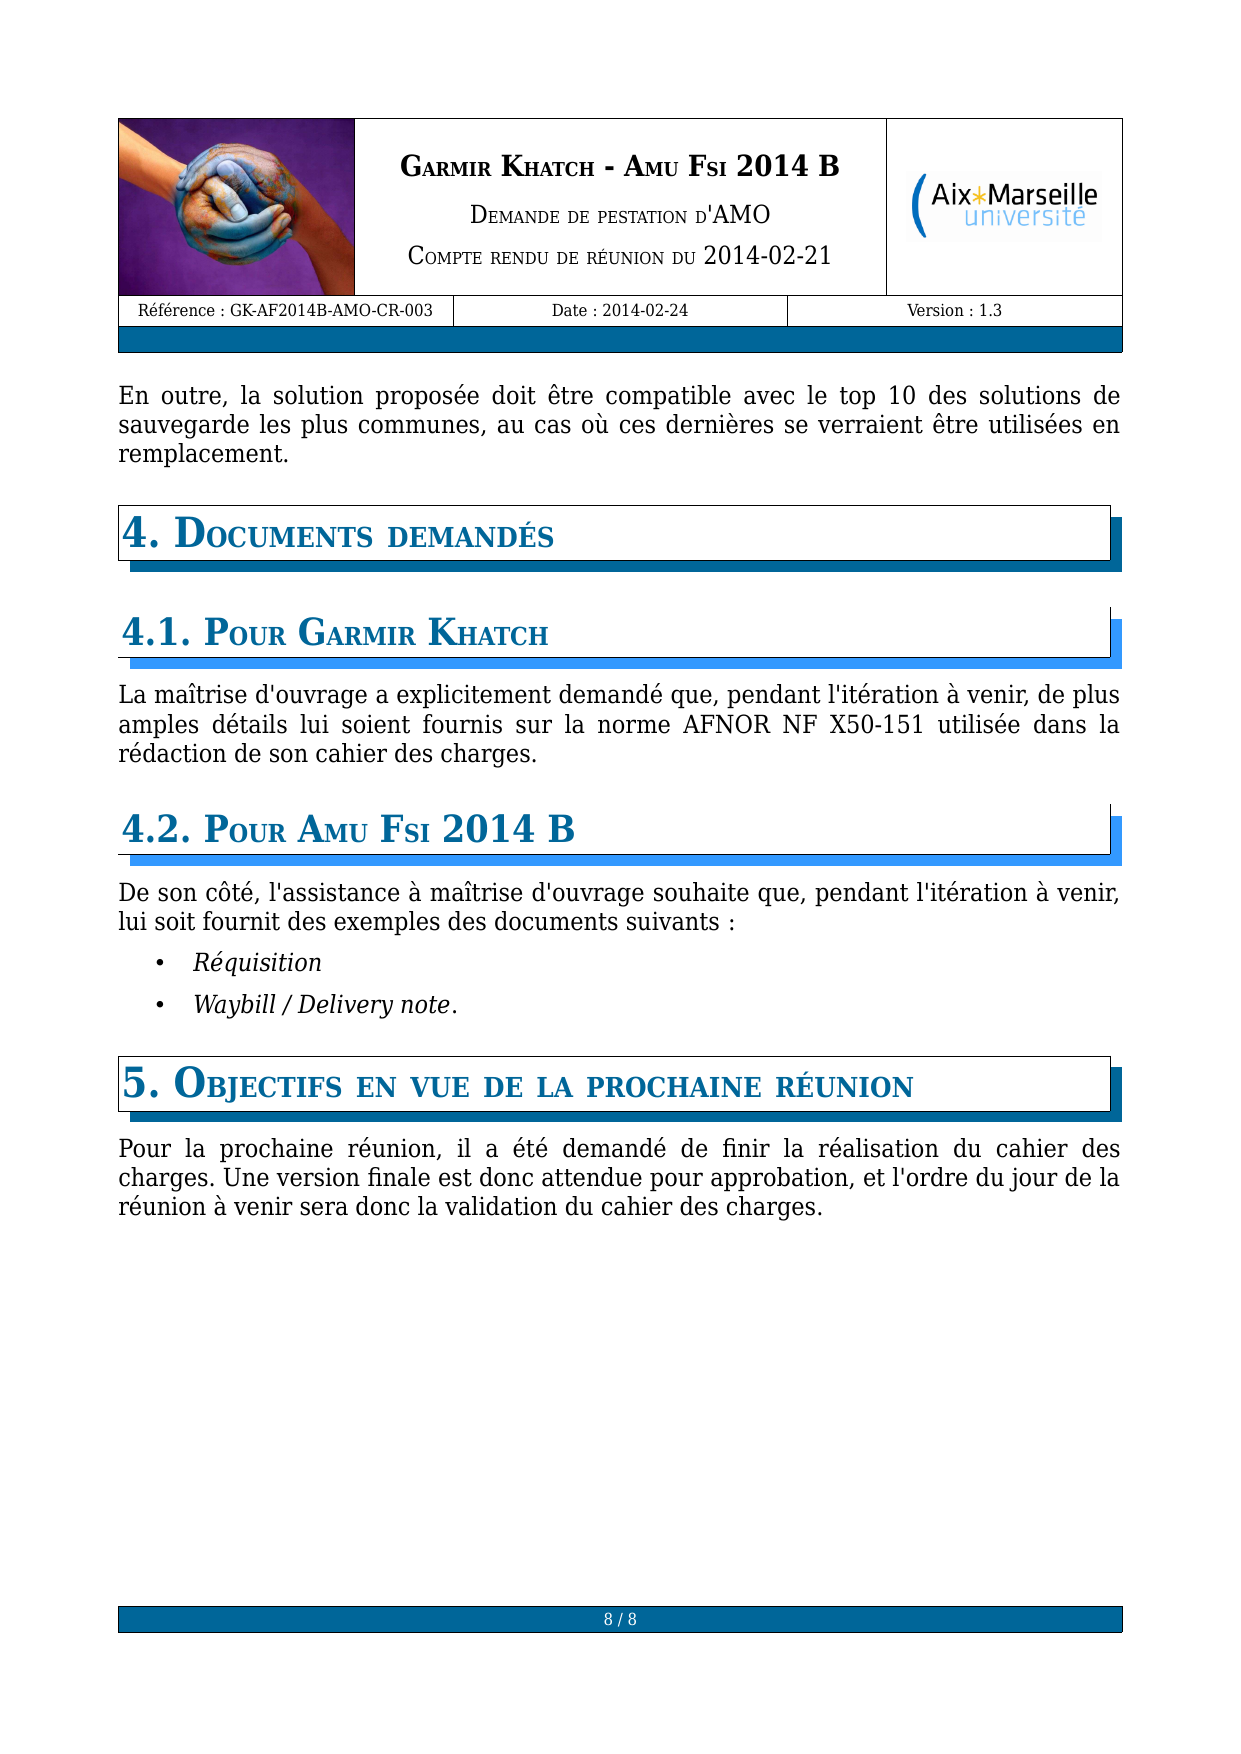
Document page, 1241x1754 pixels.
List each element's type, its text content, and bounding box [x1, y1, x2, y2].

subtitle Pour Amu Fsi 2014 B [118, 804, 1110, 854]
list Waybill / Delivery note. [156, 990, 1122, 1019]
picture [887, 126, 1122, 288]
subtitle Documents demandés [119, 506, 1110, 560]
text La maîtrise d'ouvrage a explicitement demandé que, pendant l'itération à venir, de plus amples détails lui soient fournis sur la norme AFNOR NF X50-151 utilisée dans la rédaction de son cahier des charges. [118, 681, 1122, 768]
list Réquisition [156, 949, 1122, 978]
text En outre, la solution proposée doit être compatible avec le top 10 des solutions de sauvegarde les plus communes, au cas où ces dernières se verraient être utilisées en remplacement. [118, 381, 1122, 469]
subtitle Objectifs en vue de la prochaine réunion [119, 1057, 1110, 1111]
subtitle Pour Garmir Khatch [118, 607, 1110, 657]
text Pour la prochaine réunion, il a été demandé de finir la réalisation du cahier des charges. Une version finale est donc attendue pour approbation, et l'ordre du jour de la réunion à venir sera donc la validation du cahier des charges. [118, 1134, 1122, 1222]
text De son côté, l'assistance à maîtrise d'ouvrage souhaite que, pendant l'itération à venir, lui soit fournit des exemples des documents suivants : [118, 878, 1122, 936]
picture [119, 119, 354, 295]
